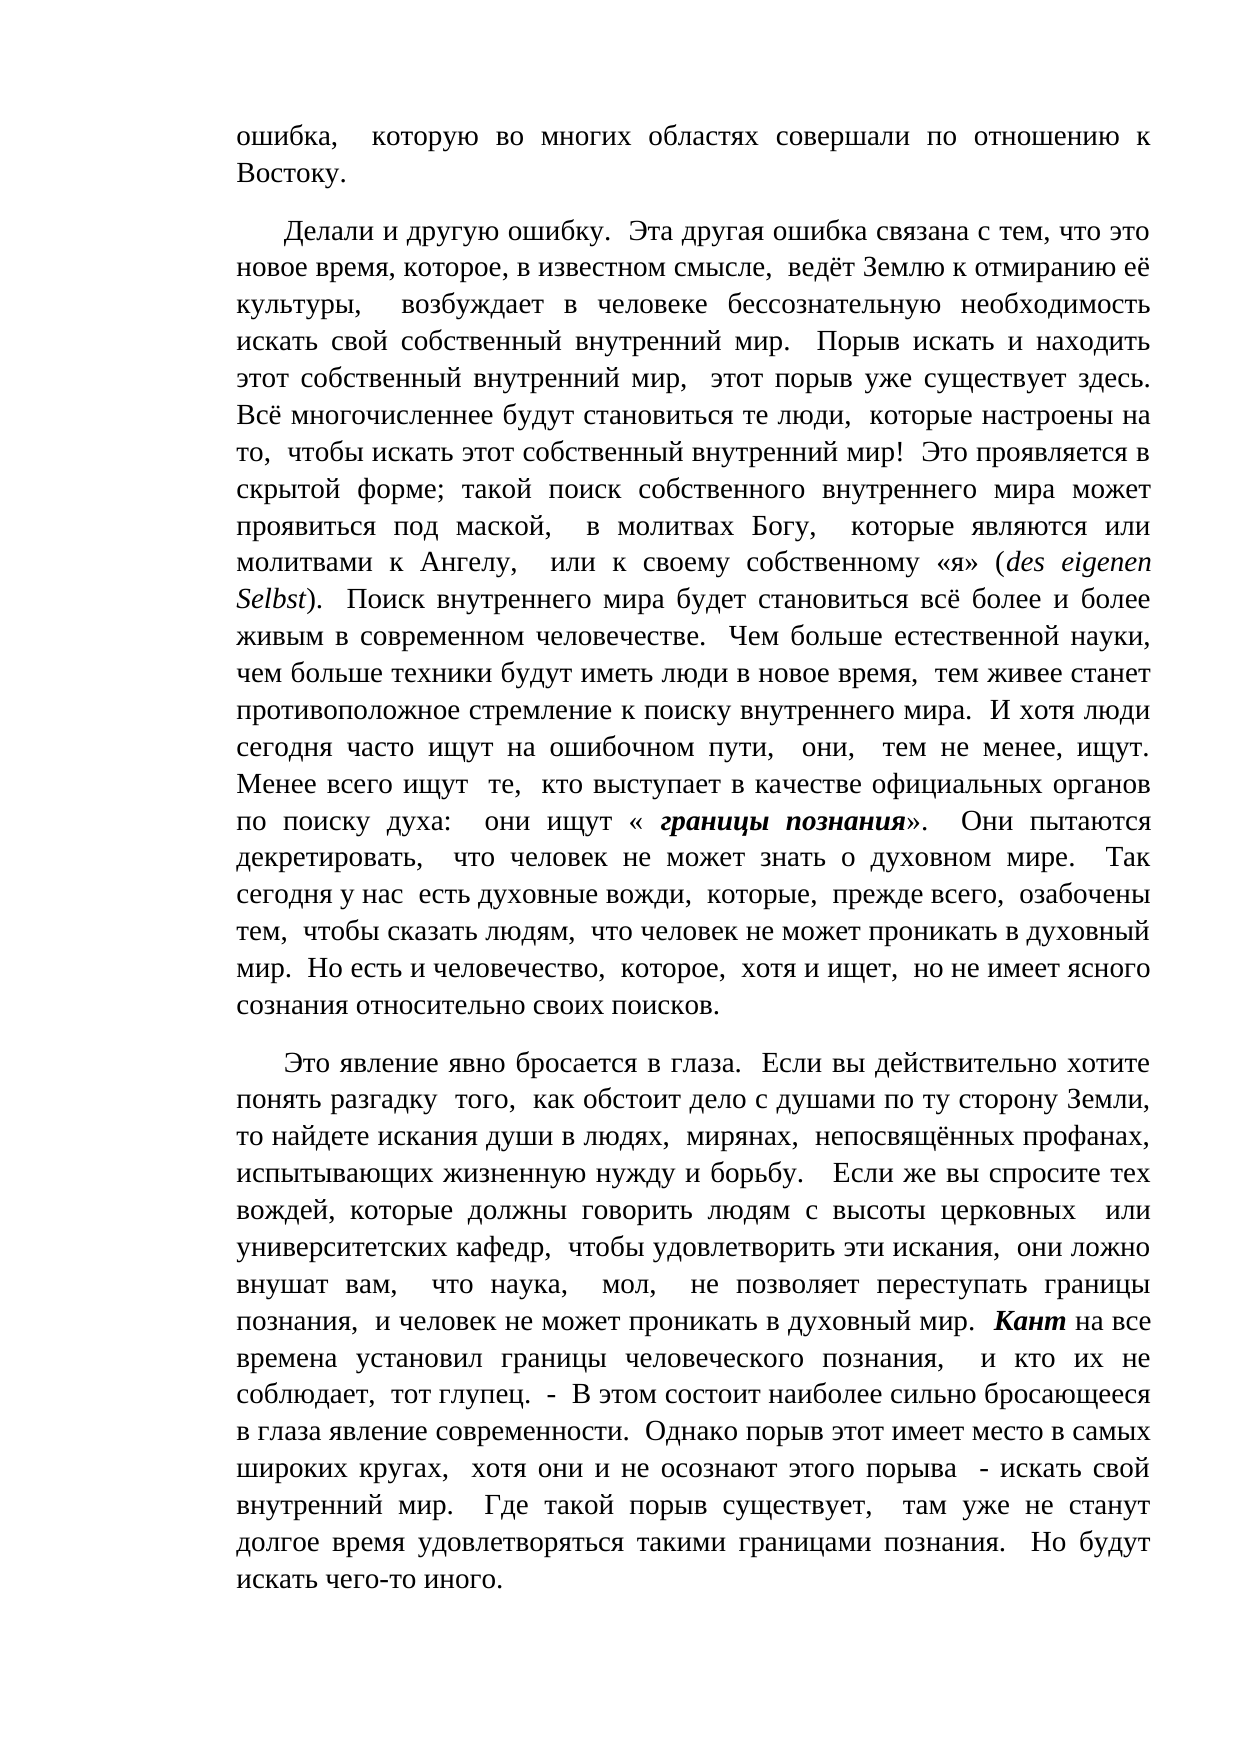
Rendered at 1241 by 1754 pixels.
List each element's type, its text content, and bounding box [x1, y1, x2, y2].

text ошибка, которую во многих областях совершали по отношению к Востоку. [236, 118, 1152, 188]
text Делали и другую ошибку. Эта другая ошибка связана с тем, что это новое время, которое, в известном смысле, ведёт Землю к отмиранию её культуры, возбуждает в человеке бессознательную необходимость искать свой собственный внутренний мир. Порыв искать и находить этот собственный внутренний мир, этот порыв уже существует здесь. Всё многочисленнее будут становиться те люди, которые настроены на то, чтобы искать этот собственный внутренний мир! Это проявляется в скрытой форме; такой поиск собственного внутреннего мира может проявиться под маской, в молитвах Богу, которые являются или молитвами к Ангелу, или к своему собственному «я» (des eigenen Selbst). Поиск внутреннего мира будет становиться всё более и более живым в современном человечестве. Чем больше естественной науки, чем больше техники будут иметь люди в новое время, тем живее станет противоположное стремление к поиску внутреннего мира. И хотя люди сегодня часто ищут на ошибочном пути, они, тем не менее, ищут. Менее всего ищут те, кто выступает в качестве официальных органов по поиску духа: они ищут « границы познания». Они пытаются декретировать, что человек не может знать о духовном мире. Так сегодня у нас есть духовные вожди, которые, прежде всего, озабочены тем, чтобы сказать людям, что человек не может проникать в духовный мир. Но есть и человечество, которое, хотя и ищет, но не имеет ясного сознания относительно своих поисков. [236, 213, 1152, 1021]
text Это явление явно бросается в глаза. Если вы действительно хотите понять разгадку того, как обстоит дело с душами по ту сторону Земли, то найдете искания души в людях, мирянах, непосвящённых профанах, испытывающих жизненную нужду и борьбу. Если же вы спросите тех вождей, которые должны говорить людям с высоты церковных или университетских кафедр, чтобы удовлетворить эти искания, они ложно внушат вам, что наука, мол, не позволяет переступать границы познания, и человек не может проникать в духовный мир. Кант на все времена установил границы человеческого познания, и кто их не соблюдает, тот глупец. - В этом состоит наиболее сильно бросающееся в глаза явление современности. Однако порыв этот имеет место в самых широких кругах, хотя они и не осознают этого порыва - искать свой внутренний мир. Где такой порыв существует, там уже не станут долгое время удовлетворяться такими границами познания. Но будут искать чего-то иного. [236, 1045, 1152, 1594]
